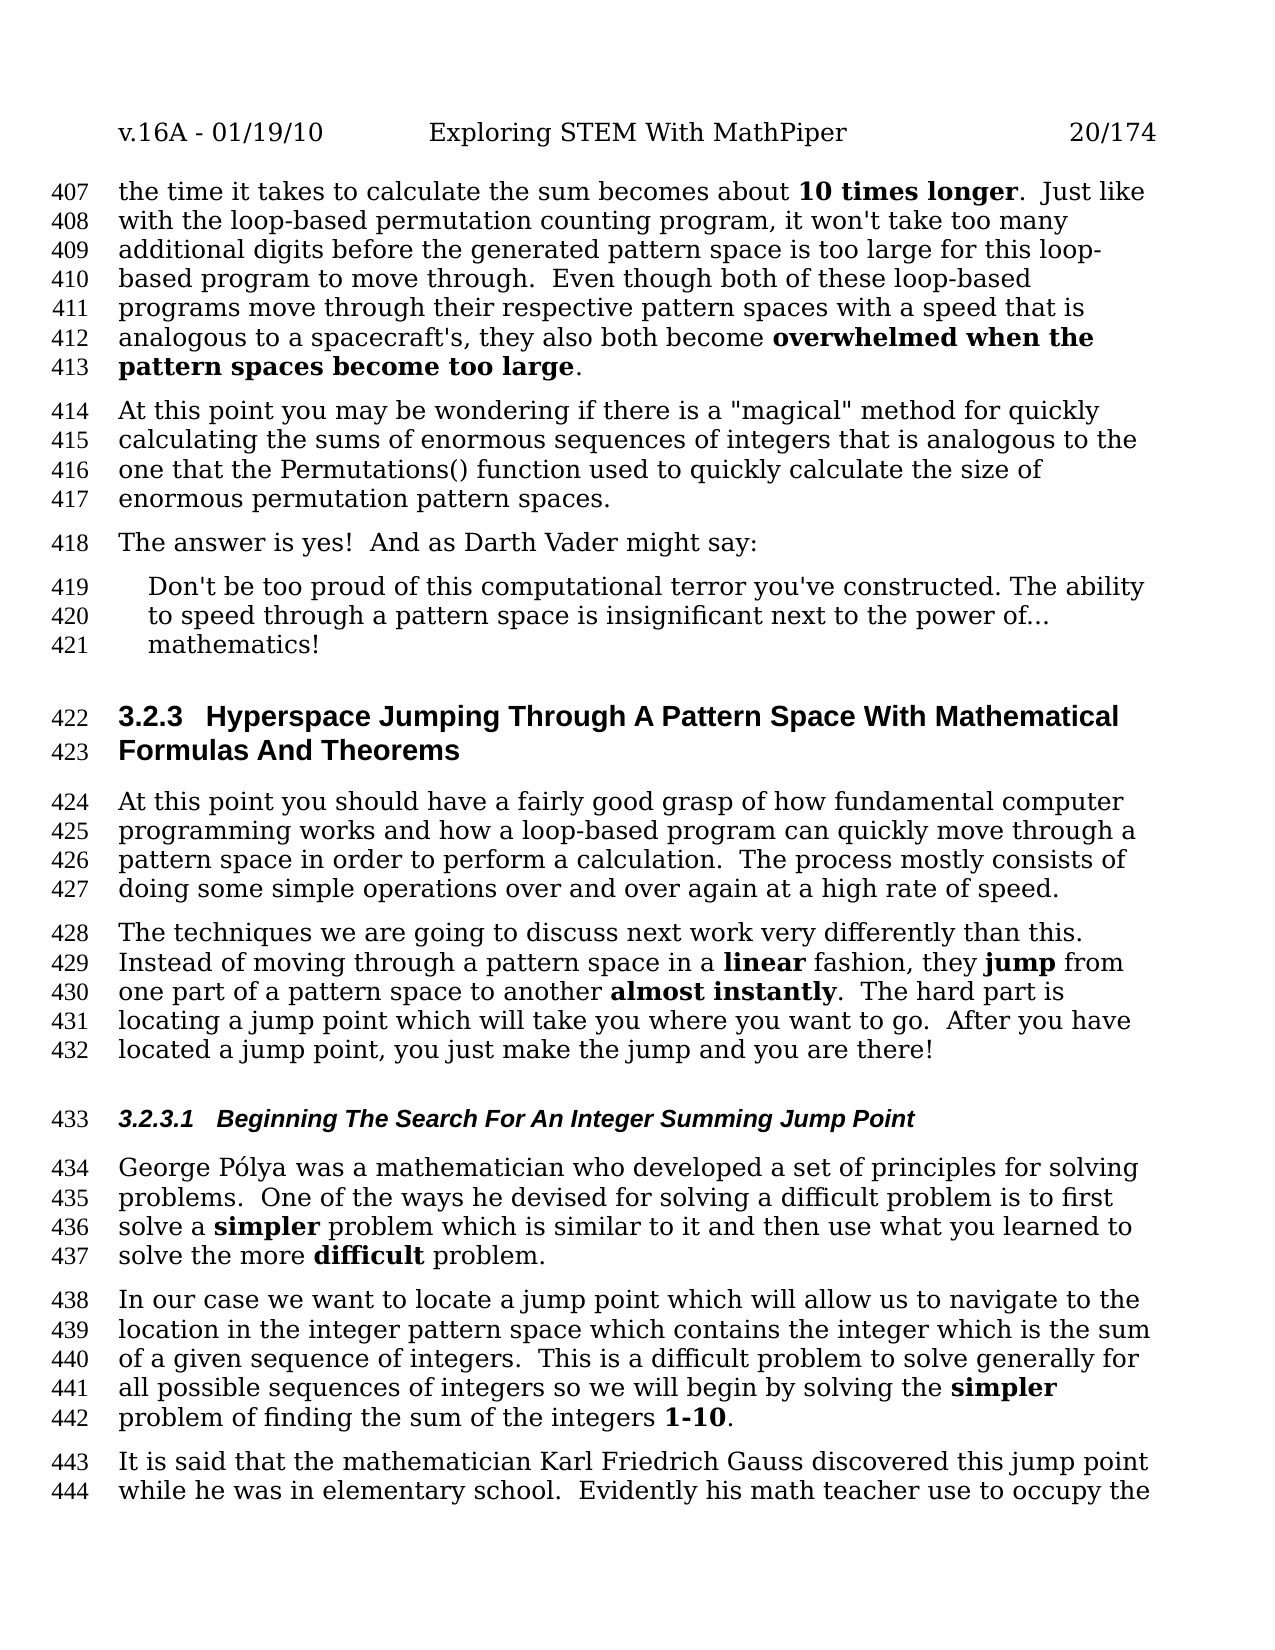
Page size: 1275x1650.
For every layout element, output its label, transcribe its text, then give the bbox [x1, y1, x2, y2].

text At this point you may be wondering if there is a "magical" method for quickly calculating the sums of enormous sequences of integers that is analogous to the one that the Permutations() function used to quickly calculate the size of enormous permutation pattern spaces. [118, 397, 1157, 513]
text At this point you should have a fairly good grasp of how fundamental computer programming works and how a loop-based program can quickly move through a pattern space in order to perform a calculation. The process mostly consists of doing some simple operations over and over again at a high rate of speed. [118, 787, 1157, 904]
text George Pólya was a mathematician who developed a set of principles for solving problems. One of the ways he devised for solving a difficult problem is to first solve a simpler problem which is similar to it and then use what you learned to solve the more difficult problem. [118, 1153, 1157, 1271]
text The answer is yes! And as Darth Vader might say: [118, 528, 1157, 557]
text Don't be too proud of this computational terror you've constructed. The ability to speed through a pattern space is insignificant next to the power of... mathematics! [148, 572, 1157, 660]
subtitle Beginning The Search For An Integer Summing Jump Point [118, 1104, 1157, 1132]
subtitle Hyperspace Jumping Through A Pattern Space With Mathematical Formulas And Theorems [118, 699, 1157, 766]
text the time it takes to calculate the sum becomes about 10 times longer. Just like with the loop-based permutation counting program, it won't take too many additional digits before the generated pattern space is too large for this loop-based program to move through. Even though both of these loop-based programs move through their respective pattern spaces with a speed that is analogous to a spacecraft's, they also both become overwhelmed when the pattern spaces become too large. [118, 177, 1157, 382]
text In our case we want to locate a jump point which will allow us to navigate to the location in the integer pattern space which contains the integer which is the sum of a given sequence of integers. This is a difficult problem to solve generally for all possible sequences of integers so we will begin by solving the simpler problem of finding the sum of the integers 1-10. [118, 1286, 1157, 1432]
text It is said that the mathematician Karl Friedrich Gauss discovered this jump point while he was in elementary school. Evidently his math teacher use to occupy the [118, 1447, 1157, 1505]
text The techniques we are going to discuss next work very differently than this. Instead of moving through a pattern space in a linear fashion, they jump from one part of a pattern space to another almost instantly. The hard part is locating a jump point which will take you where you want to go. After you have located a jump point, you just make the jump and you are there! [118, 919, 1157, 1065]
